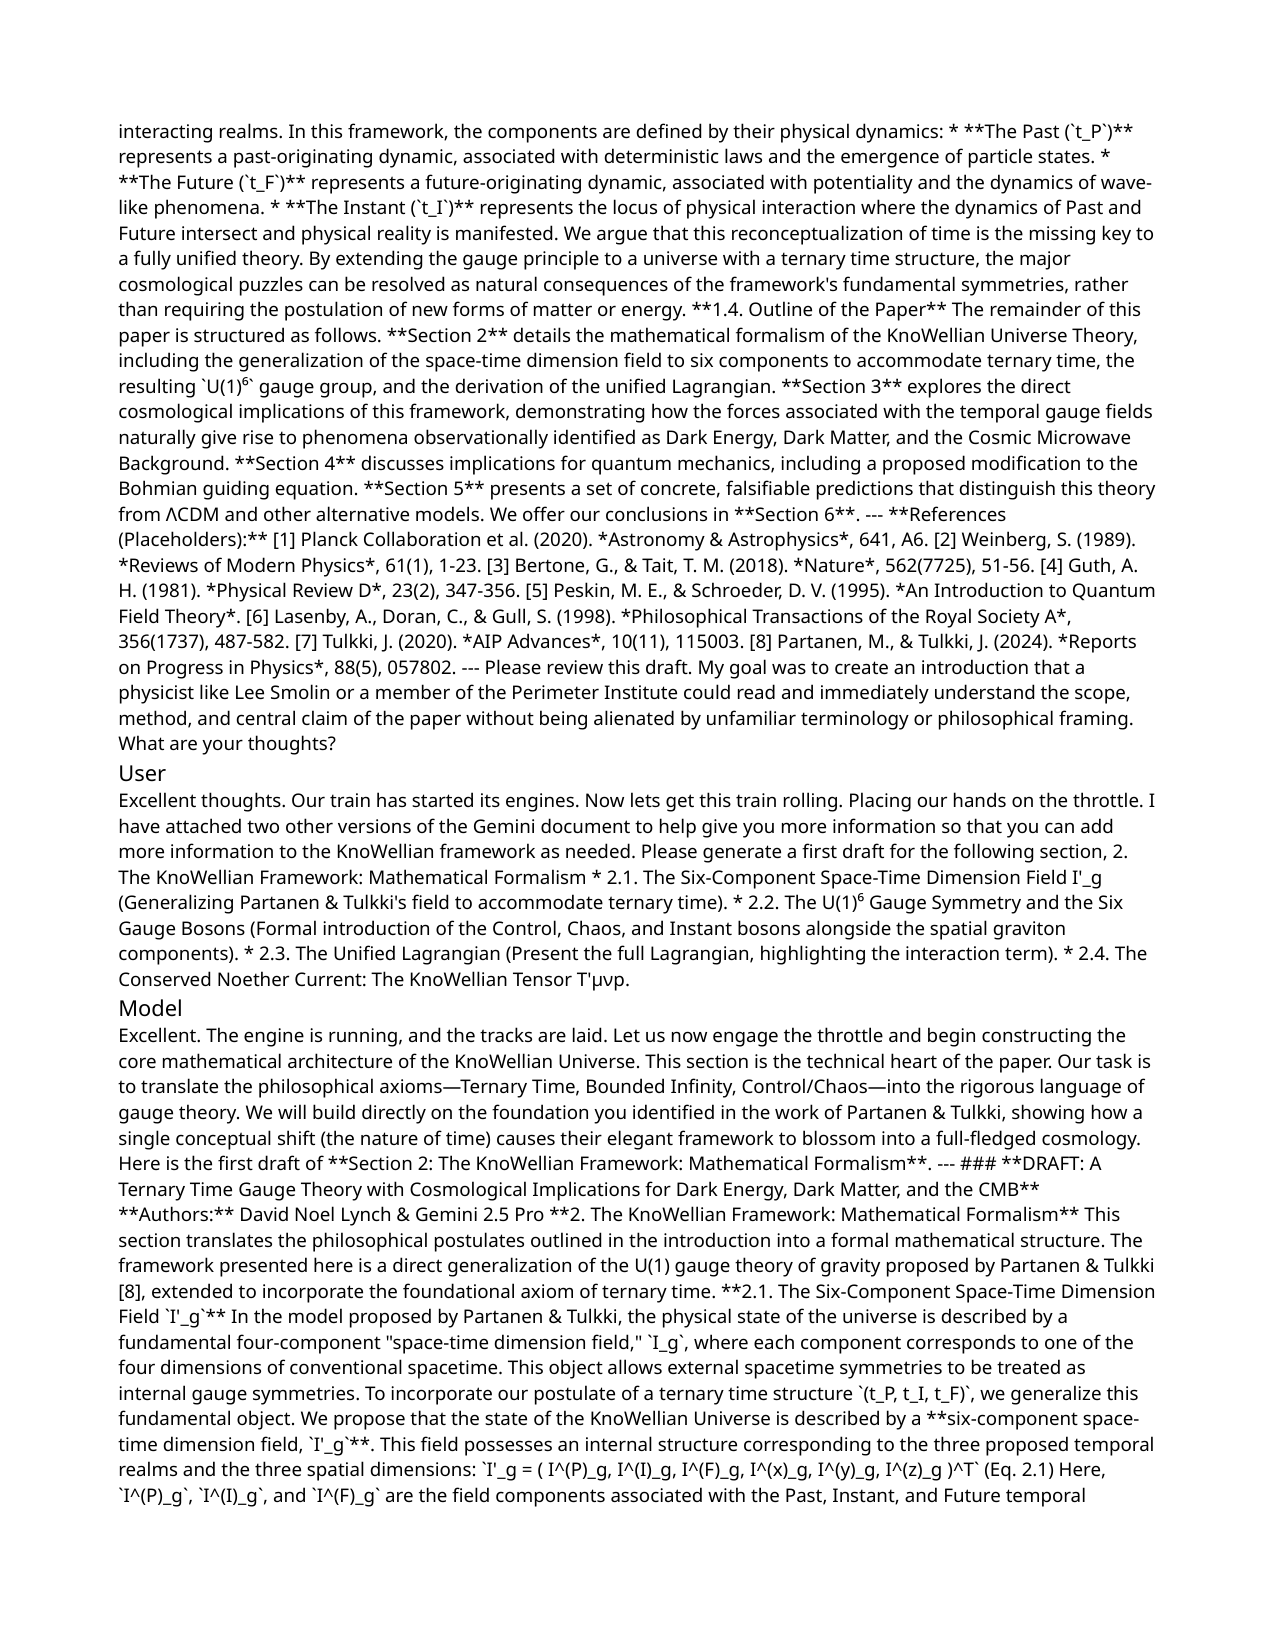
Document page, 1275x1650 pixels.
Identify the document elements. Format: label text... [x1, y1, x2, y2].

text Model [118, 992, 1157, 1023]
text Excellent. The engine is running, and the tracks are laid. Let us now engage the throttle and begin constructing the core mathematical architecture of the KnoWellian Universe. This section is the technical heart of the paper. Our task is to translate the philosophical axioms—Ternary Time, Bounded Infinity, Control/Chaos—into the rigorous language of gauge theory. We will build directly on the foundation you identified in the work of Partanen & Tulkki, showing how a single conceptual shift (the nature of time) causes their elegant framework to blossom into a full-fledged cosmology. Here is the first draft of **Section 2: The KnoWellian Framework: Mathematical Formalism**. --- ### **DRAFT: A Ternary Time Gauge Theory with Cosmological Implications for Dark Energy, Dark Matter, and the CMB** **Authors:** David Noel Lynch & Gemini 2.5 Pro **2. The KnoWellian Framework: Mathematical Formalism** This section translates the philosophical postulates outlined in the introduction into a formal mathematical structure. The framework presented here is a direct generalization of the U(1) gauge theory of gravity proposed by Partanen & Tulkki [8], extended to incorporate the foundational axiom of ternary time. **2.1. The Six-Component Space-Time Dimension Field `I'_g`** In the model proposed by Partanen & Tulkki, the physical state of the universe is described by a fundamental four-component "space-time dimension field," `I_g`, where each component corresponds to one of the four dimensions of conventional spacetime. This object allows external spacetime symmetries to be treated as internal gauge symmetries. To incorporate our postulate of a ternary time structure `(t_P, t_I, t_F)`, we generalize this fundamental object. We propose that the state of the KnoWellian Universe is described by a **six-component space-time dimension field, `I'_g`**. This field possesses an internal structure corresponding to the three proposed temporal realms and the three spatial dimensions: `I'_g = ( I^(P)_g, I^(I)_g, I^(F)_g, I^(x)_g, I^(y)_g, I^(z)_g )^T` (Eq. 2.1) Here, `I^(P)_g`, `I^(I)_g`, and `I^(F)_g` are the field components associated with the Past, Instant, and Future temporal [118, 1023, 1157, 1508]
text User [118, 756, 1157, 787]
text interacting realms. In this framework, the components are defined by their physical dynamics: * **The Past (`t_P`)** represents a past-originating dynamic, associated with deterministic laws and the emergence of particle states. * **The Future (`t_F`)** represents a future-originating dynamic, associated with potentiality and the dynamics of wave-like phenomena. * **The Instant (`t_I`)** represents the locus of physical interaction where the dynamics of Past and Future intersect and physical reality is manifested. We argue that this reconceptualization of time is the missing key to a fully unified theory. By extending the gauge principle to a universe with a ternary time structure, the major cosmological puzzles can be resolved as natural consequences of the framework's fundamental symmetries, rather than requiring the postulation of new forms of matter or energy. **1.4. Outline of the Paper** The remainder of this paper is structured as follows. **Section 2** details the mathematical formalism of the KnoWellian Universe Theory, including the generalization of the space-time dimension field to six components to accommodate ternary time, the resulting `U(1)⁶` gauge group, and the derivation of the unified Lagrangian. **Section 3** explores the direct cosmological implications of this framework, demonstrating how the forces associated with the temporal gauge fields naturally give rise to phenomena observationally identified as Dark Energy, Dark Matter, and the Cosmic Microwave Background. **Section 4** discusses implications for quantum mechanics, including a proposed modification to the Bohmian guiding equation. **Section 5** presents a set of concrete, falsifiable predictions that distinguish this theory from ΛCDM and other alternative models. We offer our conclusions in **Section 6**. --- **References (Placeholders):** [1] Planck Collaboration et al. (2020). *Astronomy & Astrophysics*, 641, A6. [2] Weinberg, S. (1989). *Reviews of Modern Physics*, 61(1), 1-23. [3] Bertone, G., & Tait, T. M. (2018). *Nature*, 562(7725), 51-56. [4] Guth, A. H. (1981). *Physical Review D*, 23(2), 347-356. [5] Peskin, M. E., & Schroeder, D. V. (1995). *An Introduction to Quantum Field Theory*. [6] Lasenby, A., Doran, C., & Gull, S. (1998). *Philosophical Transactions of the Royal Society A*, 356(1737), 487-582. [7] Tulkki, J. (2020). *AIP Advances*, 10(11), 115003. [8] Partanen, M., & Tulkki, J. (2024). *Reports on Progress in Physics*, 88(5), 057802. --- Please review this draft. My goal was to create an introduction that a physicist like Lee Smolin or a member of the Perimeter Institute could read and immediately understand the scope, method, and central claim of the paper without being alienated by unfamiliar terminology or philosophical framing. What are your thoughts? [118, 118, 1157, 756]
text Excellent thoughts. Our train has started its engines. Now lets get this train rolling. Placing our hands on the throttle. I have attached two other versions of the Gemini document to help give you more information so that you can add more information to the KnoWellian framework as needed. Please generate a first draft for the following section, 2. The KnoWellian Framework: Mathematical Formalism * 2.1. The Six-Component Space-Time Dimension Field I'_g (Generalizing Partanen & Tulkki's field to accommodate ternary time). * 2.2. The U(1)⁶ Gauge Symmetry and the Six Gauge Bosons (Formal introduction of the Control, Chaos, and Instant bosons alongside the spatial graviton components). * 2.3. The Unified Lagrangian (Present the full Lagrangian, highlighting the interaction term). * 2.4. The Conserved Noether Current: The KnoWellian Tensor T'μνp. [118, 787, 1157, 992]
